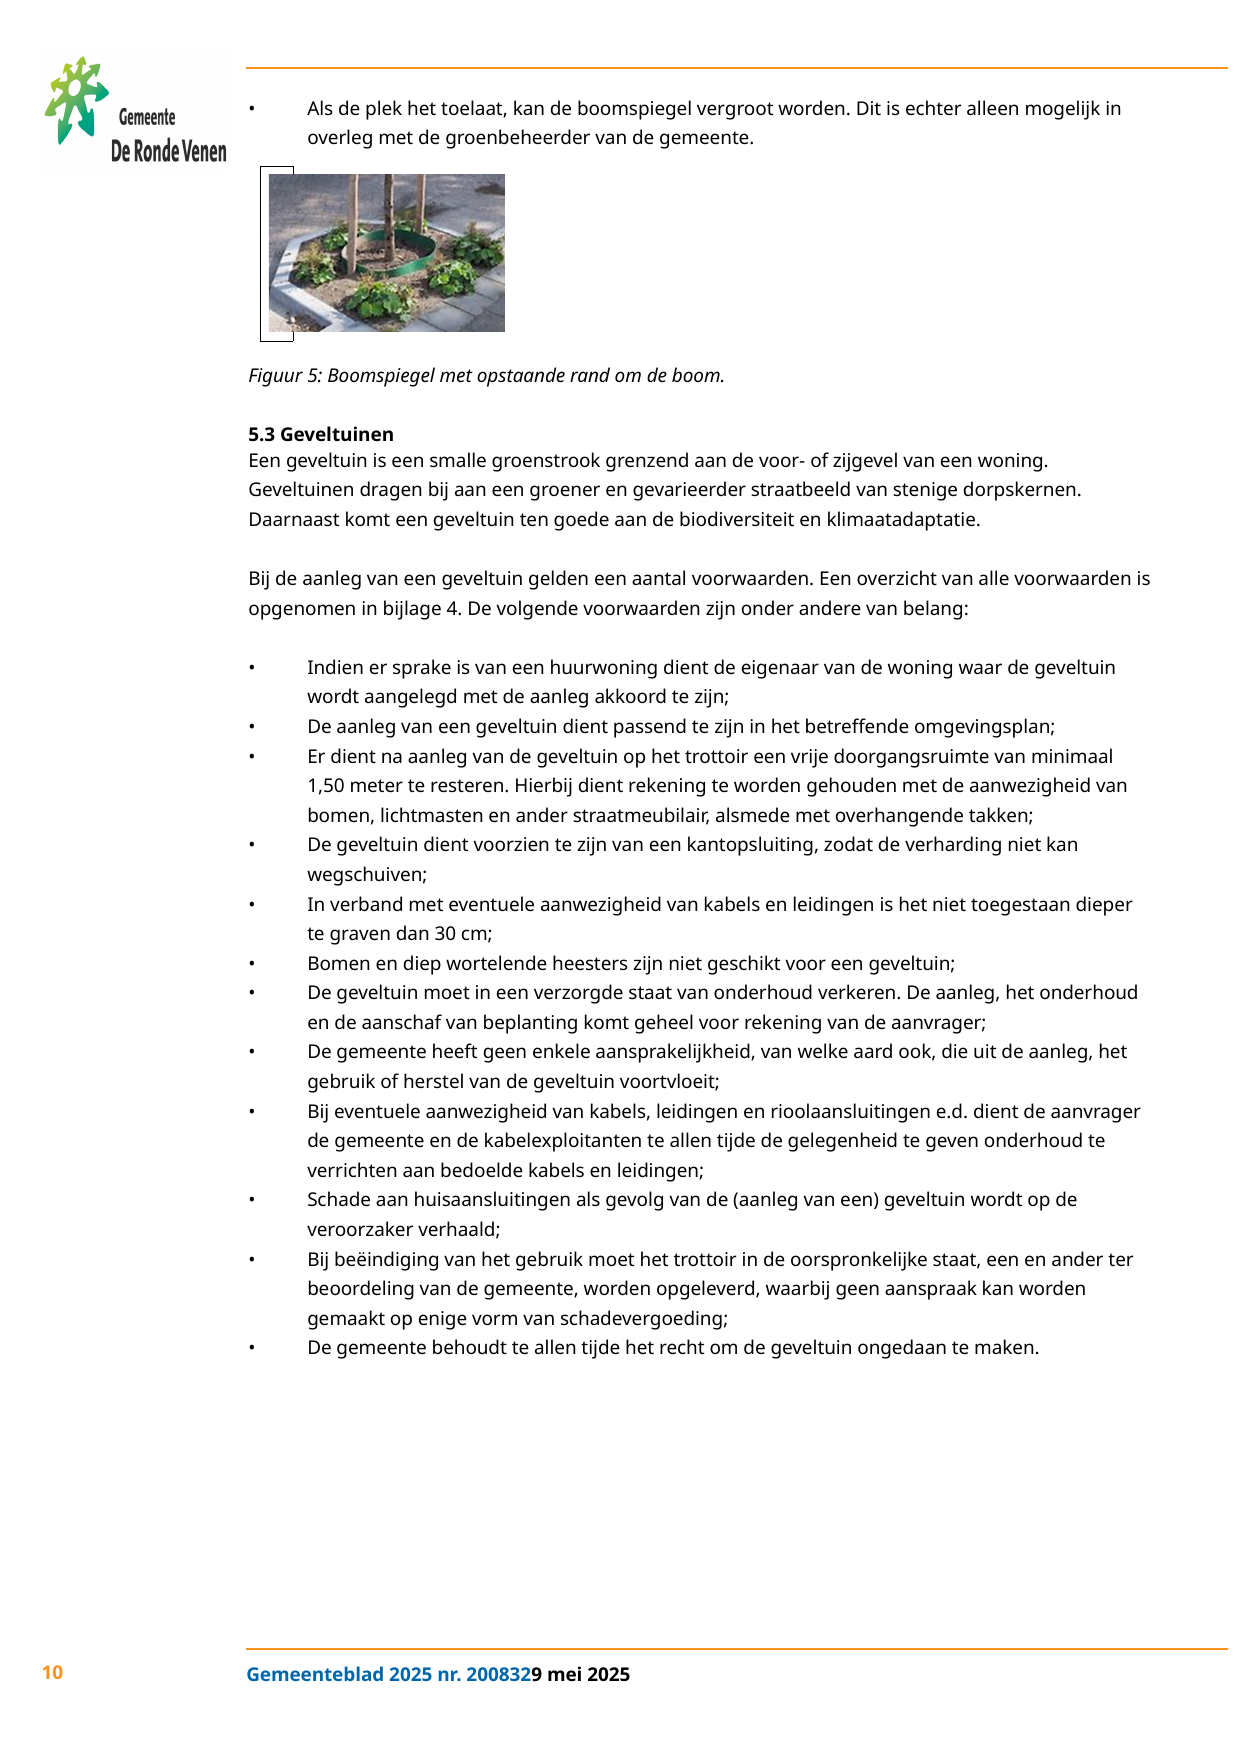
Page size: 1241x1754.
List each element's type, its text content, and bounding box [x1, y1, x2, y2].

list De aanleg van een geveltuin dient passend te zijn in het betreffende omgevingsplan; [248, 713, 1152, 739]
text Bij de aanleg van een geveltuin gelden een aantal voorwaarden. Een overzicht van alle voorwaarden is opgenomen in bijlage 4. De volgende voorwaarden zijn onder andere van belang: [248, 565, 1152, 621]
list De gemeente behoudt te allen tijde het recht om de geveltuin ongedaan te maken. [248, 1334, 1152, 1360]
text Figuur 5: Boomspiegel met opstaande rand om de boom. [248, 362, 1152, 388]
list De geveltuin dient voorzien te zijn van een kantopsluiting, zodat de verharding niet kan wegschuiven; [248, 832, 1152, 887]
list Indien er sprake is van een huurwoning dient de eigenaar van de woning waar de geveltuin wordt aangelegd met de aanleg akkoord te zijn; [248, 654, 1152, 709]
picture [268, 174, 505, 332]
list De geveltuin moet in een verzorgde staat van onderhoud verkeren. De aanleg, het onderhoud en de aanschaf van beplanting komt geheel voor rekening van de aanvrager; [248, 979, 1152, 1035]
list In verband met eventuele aanwezigheid van kabels en leidingen is het niet toegestaan dieper te graven dan 30 cm; [248, 891, 1152, 946]
list De gemeente heeft geen enkele aansprakelijkheid, van welke aard ook, die uit de aanleg, het gebruik of herstel van de geveltuin voortvloeit; [248, 1039, 1152, 1094]
list Bomen en diep wortelende heesters zijn niet geschikt voor een geveltuin; [248, 950, 1152, 976]
picture [41, 47, 231, 172]
list Er dient na aanleg van de geveltuin op het trottoir een vrije doorgangsruimte van minimaal 1,50 meter te resteren. Hierbij dient rekening te worden gehouden met de aanwezigheid van bomen, lichtmasten en ander straatmeubilair, alsmede met overhangende takken; [248, 743, 1152, 828]
list Bij eventuele aanwezigheid van kabels, leidingen en rioolaansluitingen e.d. dient de aanvrager de gemeente en de kabelexploitanten te allen tijde de gelegenheid te geven onderhoud te verrichten aan bedoelde kabels en leidingen; [248, 1098, 1152, 1183]
list Als de plek het toelaat, kan de boomspiegel vergroot worden. Dit is echter alleen mogelijk in overleg met de groenbeheerder van de gemeente. [248, 95, 1152, 150]
text Een geveltuin is een smalle groenstrook grenzend aan de voor- of zijgevel van een woning. Geveltuinen dragen bij aan een groener en gevarieerder straatbeeld van stenige dorpskernen. Daarnaast komt een geveltuin ten goede aan de biodiversiteit en klimaatadaptatie. [248, 447, 1152, 532]
list Schade aan huisaansluitingen als gevolg van de (aanleg van een) geveltuin wordt op de veroorzaker verhaald; [248, 1187, 1152, 1242]
list Bij beëindiging van het gebruik moet het trottoir in de oorspronkelijke staat, een en ander ter beoordeling van de gemeente, worden opgeleverd, waarbij geen aanspraak kan worden gemaakt op enige vorm van schadevergoeding; [248, 1246, 1152, 1331]
text 5.3 Geveltuinen [248, 421, 1152, 447]
